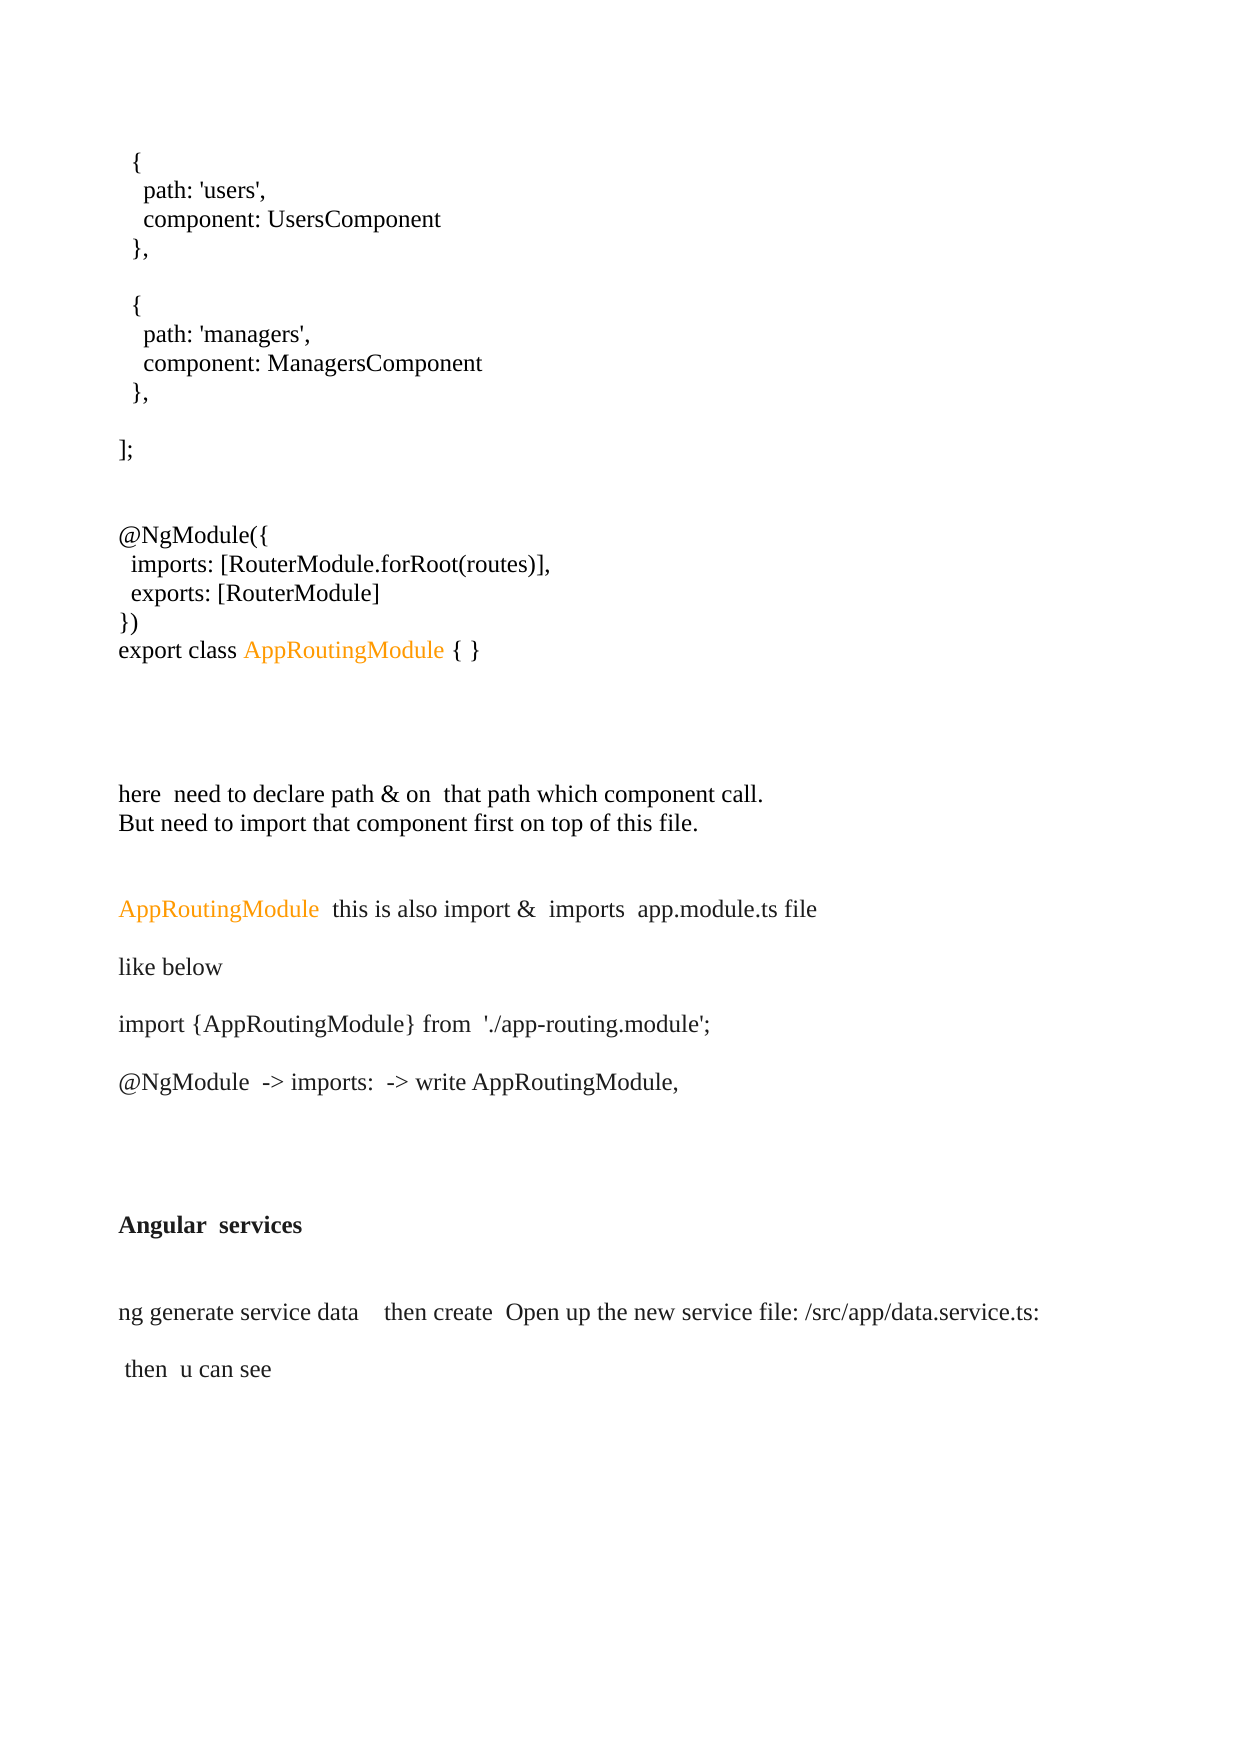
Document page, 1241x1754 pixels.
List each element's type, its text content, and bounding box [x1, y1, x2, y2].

text }, [118, 233, 1122, 262]
text component: ManagersComponent [118, 348, 1122, 377]
text @NgModule({ [118, 521, 1122, 549]
text exports: [RouterModule] [118, 578, 1122, 607]
text then u can see [118, 1354, 1122, 1383]
text But need to import that component first on top of this file. [118, 808, 1122, 837]
text { [118, 291, 1122, 319]
text here need to declare path & on that path which component call. [118, 779, 1122, 808]
text path: 'users', [118, 176, 1122, 204]
text ng generate service data then create Open up the new service file: /src/app/data.service.ts: [118, 1297, 1122, 1326]
text path: 'managers', [118, 319, 1122, 348]
text }, [118, 377, 1122, 406]
text @NgModule -> imports: -> write AppRoutingModule, [118, 1067, 1122, 1096]
text { [118, 147, 1122, 176]
text }) [118, 607, 1122, 636]
text AppRoutingModule this is also import & imports app.module.ts file [118, 894, 1122, 923]
text like below [118, 952, 1122, 981]
text component: UsersComponent [118, 204, 1122, 233]
text imports: [RouterModule.forRoot(routes)], [118, 549, 1122, 578]
text ]; [118, 434, 1122, 463]
text Angular services [118, 1211, 1122, 1239]
text import {AppRoutingModule} from './app-routing.module'; [118, 1009, 1122, 1038]
text export class AppRoutingModule { } [118, 636, 1122, 664]
